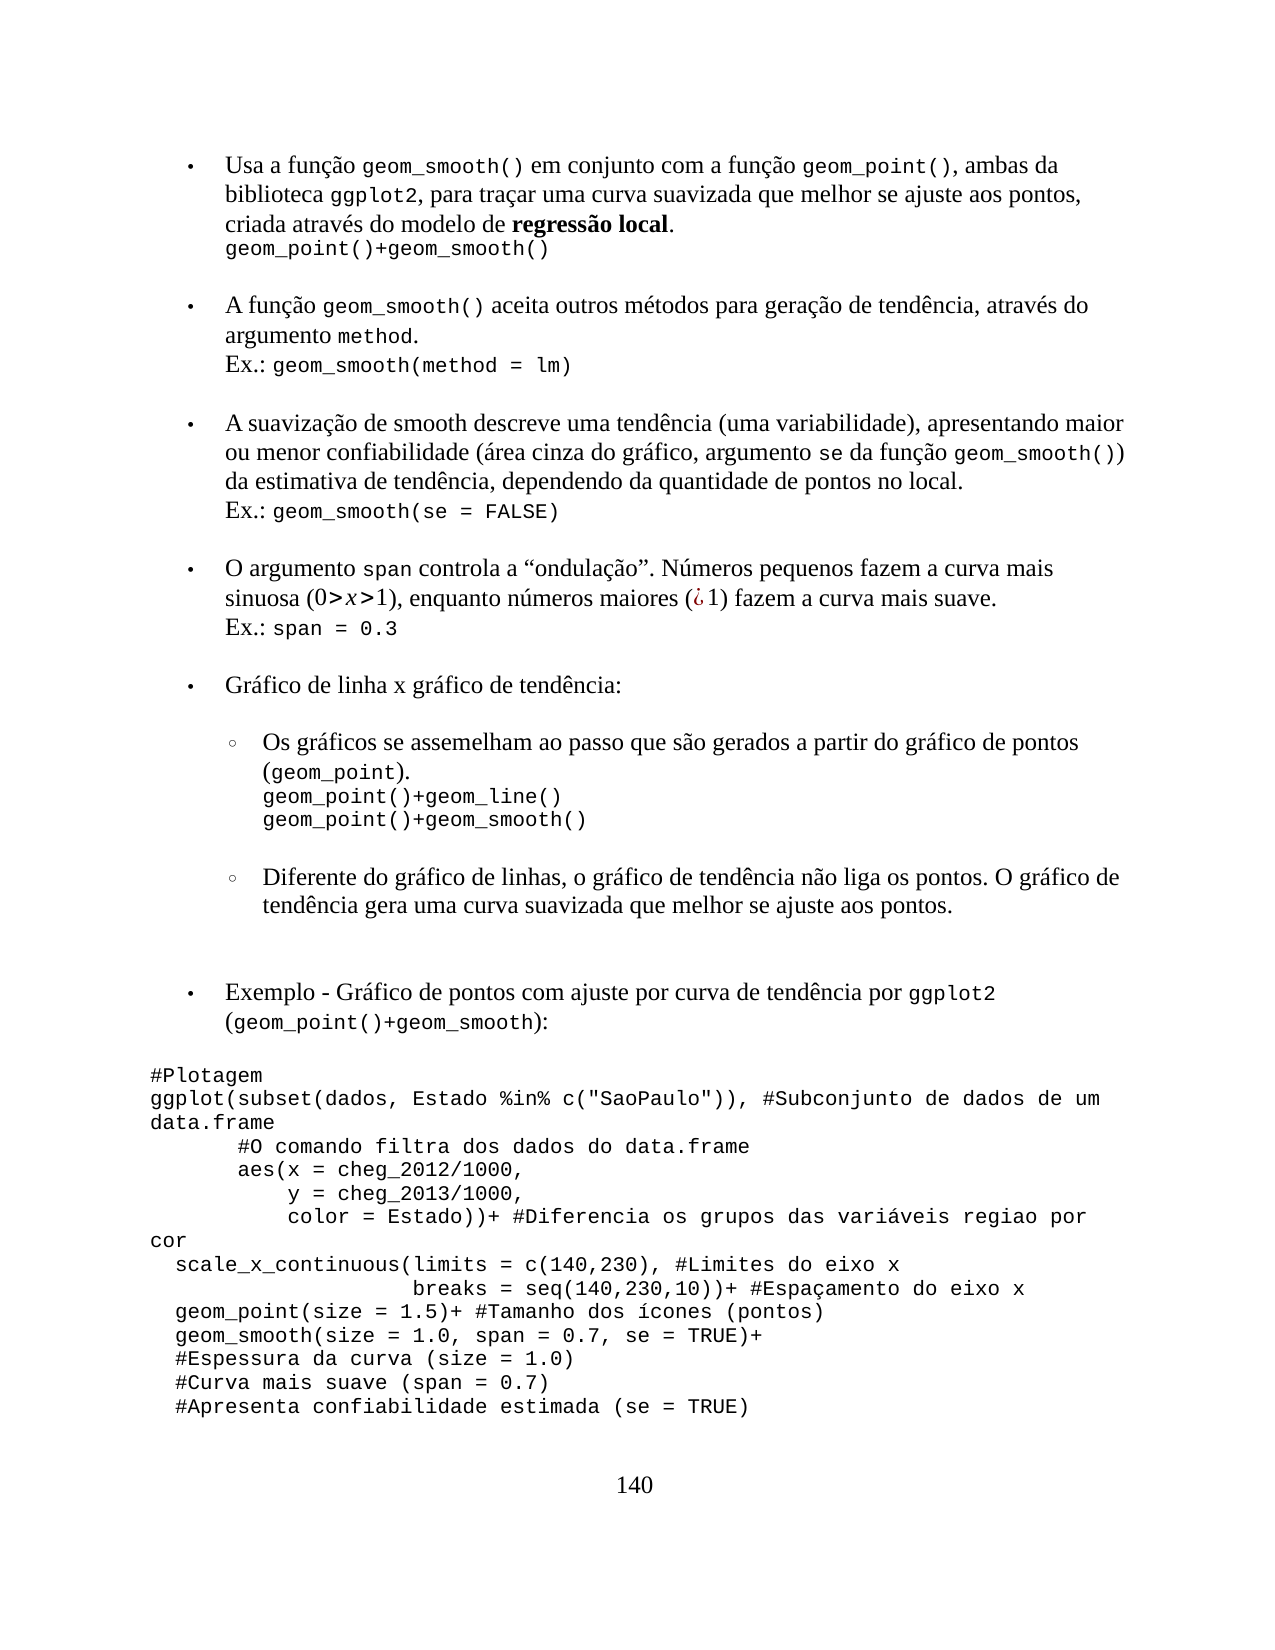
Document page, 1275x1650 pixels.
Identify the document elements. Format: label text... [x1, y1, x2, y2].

text aes(x = cheg_2012/1000, [150, 1159, 1125, 1183]
list Diferente do gráfico de linhas, o gráfico de tendência não liga os pontos. O gráfico de tendência gera uma curva suavizada que melhor se ajuste aos pontos. [225, 862, 1125, 948]
text #Curva mais suave (span = 0.7) [150, 1372, 1125, 1396]
text color = Estado))+ #Diferencia os grupos das variáveis regiao por cor [150, 1207, 1125, 1254]
text #O comando filtra dos dados do data.frame [150, 1136, 1125, 1159]
text #Plotagem [150, 1065, 1125, 1088]
list O argumento span controla a “ondulação”. Números pequenos fazem a curva mais sinuosa (), enquanto números maiores () fazem a curva mais suave. Ex.: span = 0.3 [187, 553, 1125, 670]
text #Espessura da curva (size = 1.0) [150, 1348, 1125, 1372]
list Exemplo - Gráfico de pontos com ajuste por curva de tendência por ggplot2 (geom_point()+geom_smooth): [187, 977, 1125, 1065]
list Gráfico de linha x gráfico de tendência: [187, 670, 1125, 727]
text geom_smooth(size = 1.0, span = 0.7, se = TRUE)+ [150, 1325, 1125, 1348]
text breaks = seq(140,230,10))+ #Espaçamento do eixo x [150, 1277, 1125, 1301]
list Usa a função geom_smooth() em conjunto com a função geom_point(), ambas da biblioteca ggplot2, para traçar uma curva suavizada que melhor se ajuste aos pontos, criada através do modelo de regressão local. geom_point()+geom_smooth() [187, 150, 1125, 290]
text #Apresenta confiabilidade estimada (se = TRUE) [150, 1396, 1125, 1419]
list Os gráficos se assemelham ao passo que são gerados a partir do gráfico de pontos (geom_point). geom_point()+geom_line() geom_point()+geom_smooth() [225, 727, 1125, 862]
text ggplot(subset(dados, Estado %in% c("SaoPaulo")), #Subconjunto de dados de um data.frame [150, 1088, 1125, 1136]
text y = cheg_2013/1000, [150, 1183, 1125, 1207]
text scale_x_continuous(limits = c(140,230), #Limites do eixo x [150, 1254, 1125, 1277]
list A suavização de smooth descreve uma tendência (uma variabilidade), apresentando maior ou menor confiabilidade (área cinza do gráfico, argumento se da função geom_smooth()) da estimativa de tendência, dependendo da quantidade de pontos no local. Ex.: geom_smooth(se = FALSE) [187, 408, 1125, 553]
list A função geom_smooth() aceita outros métodos para geração de tendência, através do argumento method. Ex.: geom_smooth(method = lm) [187, 290, 1125, 408]
text geom_point(size = 1.5)+ #Tamanho dos ícones (pontos) [150, 1301, 1125, 1325]
